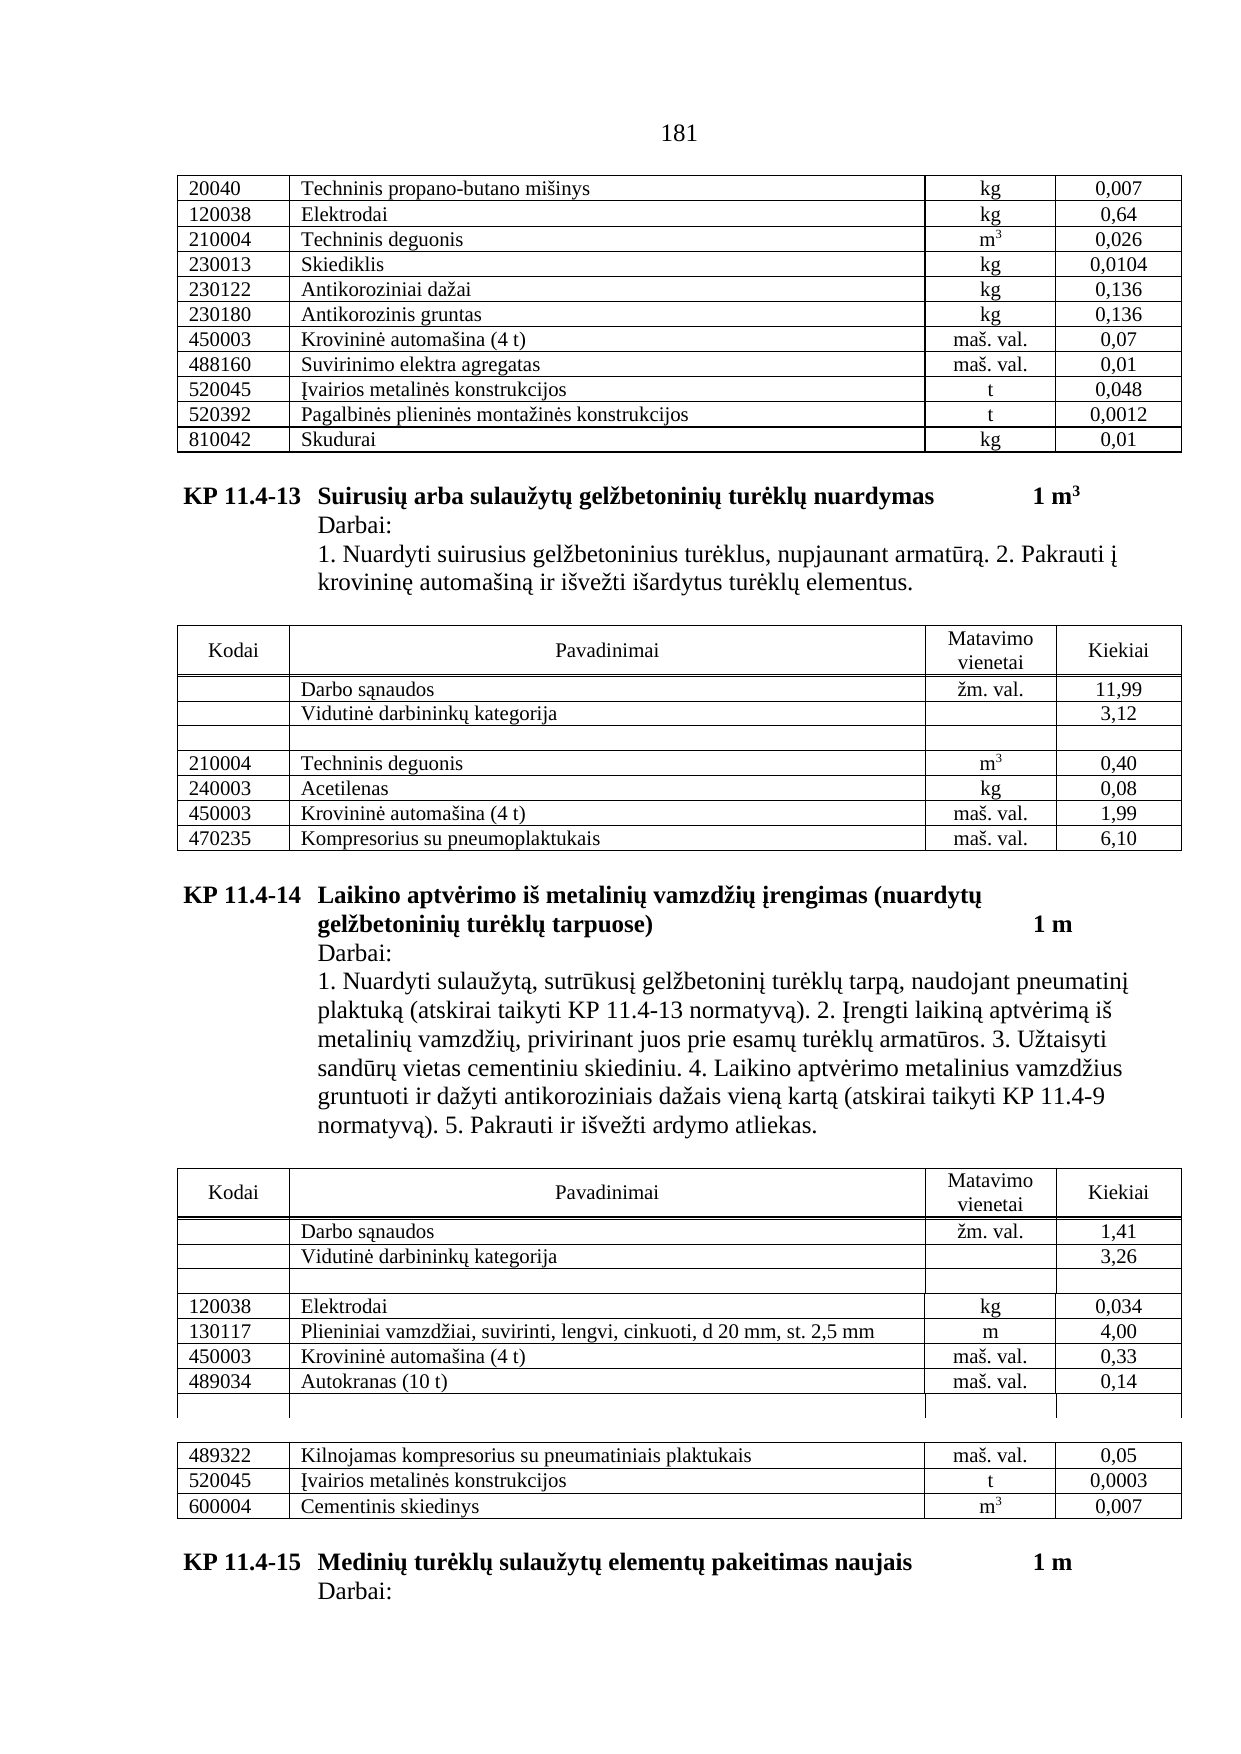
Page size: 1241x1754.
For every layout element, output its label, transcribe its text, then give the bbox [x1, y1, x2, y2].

table_header Matavimo vienetai [926, 1169, 1056, 1216]
table_cell 130117 [178, 1319, 289, 1343]
table_cell Įvairios metalinės konstrukcijos [290, 1469, 924, 1492]
table_cell Autokranas (10 t) [290, 1369, 924, 1393]
table_cell m3 [926, 227, 1055, 251]
table_cell 0,01 [1056, 428, 1181, 451]
table_cell Įvairios metalinės konstrukcijos [290, 377, 924, 401]
table_cell Vidutinė darbininkų kategorija [290, 1245, 925, 1268]
table_cell žm. val. [926, 1220, 1056, 1243]
table_cell 0,08 [1057, 776, 1181, 800]
table_cell 230122 [178, 277, 289, 301]
table_cell [178, 1394, 289, 1418]
table_cell 230180 [178, 302, 289, 326]
table_cell Skudurai [290, 428, 924, 451]
table_cell Darbo sąnaudos [290, 677, 925, 701]
table_cell [178, 1269, 289, 1293]
table_cell 470235 [178, 826, 289, 850]
table_cell 3,26 [1057, 1245, 1181, 1268]
table_cell 450003 [178, 327, 289, 351]
table_cell kg [926, 776, 1056, 800]
table_header KP 11.4-15 [177, 1548, 312, 1576]
table_cell 520045 [178, 1469, 289, 1492]
table_cell žm. val. [926, 677, 1056, 701]
table_cell 1,99 [1057, 801, 1181, 825]
table_cell [1056, 1418, 1181, 1442]
table_cell Pagalbinės plieninės montažinės konstrukcijos [290, 402, 924, 426]
table_cell Suvirinimo elektra agregatas [290, 352, 924, 376]
table_header KP 11.4-13 [177, 481, 311, 510]
table_cell Cementinis skiedinys [290, 1494, 924, 1518]
table_cell [926, 1269, 1056, 1293]
table_header Pavadinimai [290, 1169, 925, 1216]
table_cell [1057, 1269, 1181, 1293]
table_cell 6,10 [1057, 826, 1181, 850]
table_cell Krovininė automašina (4 t) [290, 1344, 924, 1368]
table_cell [290, 1394, 925, 1418]
table_cell [178, 702, 289, 725]
table_header Suirusių arba sulaužytų gelžbetoninių turėklų nuardymas [311, 481, 1026, 510]
table_cell [1057, 726, 1181, 750]
table_cell 489034 [178, 1369, 289, 1393]
table_cell [178, 1220, 289, 1243]
table_cell kg [926, 176, 1055, 200]
table_header Laikino aptvėrimo iš metalinių vamzdžių įrengimas (nuardytų gelžbetoninių turėklų tarpuose) [311, 880, 1027, 938]
table_cell 0,136 [1056, 277, 1181, 301]
table_cell Plieniniai vamzdžiai, suvirinti, lengvi, cinkuoti, d 20 mm, st. 2,5 mm [290, 1319, 924, 1343]
table_cell Krovininė automašina (4 t) [290, 327, 924, 351]
table_header Medinių turėklų sulaužytų elementų pakeitimas naujais [312, 1548, 1027, 1576]
table_cell 0,026 [1056, 227, 1181, 251]
table_cell Elektrodai [290, 201, 924, 226]
table_header 1 m [1027, 880, 1181, 938]
table_cell 489322 [178, 1443, 289, 1467]
table_cell 0,33 [1056, 1344, 1181, 1368]
table_header 1 m3 [1026, 481, 1181, 510]
table_cell 210004 [178, 751, 289, 775]
table_cell [177, 1576, 312, 1605]
table_header Matavimo vienetai [926, 626, 1056, 674]
table_cell maš. val. [925, 1443, 1055, 1467]
table_cell 488160 [178, 352, 289, 376]
table_header Kiekiai [1057, 626, 1181, 674]
table_cell m3 [926, 751, 1056, 775]
table_cell kg [926, 428, 1055, 451]
table_cell 11,99 [1057, 677, 1181, 701]
table_cell [926, 726, 1056, 750]
table_cell 210004 [178, 227, 289, 251]
table_cell kg [926, 277, 1055, 301]
table_cell [177, 1418, 289, 1442]
table_cell Kompresorius su pneumoplaktukais [290, 826, 925, 850]
table_cell m [925, 1319, 1055, 1343]
table_cell 4,00 [1056, 1319, 1181, 1343]
table_cell 230013 [178, 252, 289, 276]
table_cell maš. val. [926, 826, 1056, 850]
table_cell 0,007 [1056, 1494, 1181, 1518]
table_cell 120038 [178, 201, 289, 226]
table_cell [178, 726, 289, 750]
table_cell Techninis deguonis [290, 751, 925, 775]
table_cell maš. val. [926, 327, 1055, 351]
table_cell 120038 [178, 1294, 289, 1318]
table_header KP 11.4-14 [177, 880, 311, 938]
table_cell t [926, 402, 1055, 426]
table_cell t [925, 1469, 1055, 1492]
table_cell Antikoroziniai dažai [290, 277, 924, 301]
table_cell [926, 702, 1056, 725]
table_cell Techninis propano-butano mišinys [290, 176, 924, 200]
table_cell Antikorozinis gruntas [290, 302, 924, 326]
table_cell 0,0012 [1056, 402, 1181, 426]
table_cell Darbai: [312, 1576, 1181, 1605]
table_cell 0,05 [1056, 1443, 1181, 1467]
table_header 1 m [1027, 1548, 1181, 1576]
table_cell 20040 [178, 176, 289, 200]
table_cell t [926, 377, 1055, 401]
table_cell Techninis deguonis [290, 227, 924, 251]
table_cell maš. val. [926, 352, 1055, 376]
table_cell 0,0003 [1056, 1469, 1181, 1492]
table_cell maš. val. [926, 801, 1056, 825]
table_cell [290, 726, 925, 750]
table_cell Elektrodai [290, 1294, 924, 1318]
table_cell 600004 [178, 1494, 289, 1518]
table_cell Skiediklis [290, 252, 924, 276]
table_cell 520392 [178, 402, 289, 426]
table_cell kg [926, 252, 1055, 276]
table_cell kg [925, 1294, 1055, 1318]
table_cell [177, 938, 311, 1139]
table_cell 0,64 [1056, 201, 1181, 226]
table_cell 0,034 [1056, 1294, 1181, 1318]
table_cell [178, 677, 289, 701]
table_cell 3,12 [1057, 702, 1181, 725]
table_cell [177, 510, 311, 596]
table_header Kiekiai [1057, 1169, 1181, 1216]
table_cell Darbo sąnaudos [290, 1220, 925, 1243]
table_cell 450003 [178, 1344, 289, 1368]
table_header Pavadinimai [290, 626, 925, 674]
table_cell kg [926, 201, 1055, 226]
table_cell m3 [925, 1494, 1055, 1518]
table_cell Darbai: 1. Nuardyti suirusius gelžbetoninius turėklus, nupjaunant armatūrą. 2. Pakrauti į krovininę automašiną ir išvežti išardytus turėklų elementus. [311, 510, 1181, 596]
table_cell 0,136 [1056, 302, 1181, 326]
table_cell 0,14 [1056, 1369, 1181, 1393]
table_header Kodai [178, 1169, 289, 1216]
table_cell 0,007 [1056, 176, 1181, 200]
table_cell [925, 1418, 1056, 1442]
table_cell maš. val. [925, 1369, 1055, 1393]
table_cell 520045 [178, 377, 289, 401]
table_cell 810042 [178, 428, 289, 451]
table_cell 450003 [178, 801, 289, 825]
table_cell Krovininė automašina (4 t) [290, 801, 925, 825]
table_cell 0,048 [1056, 377, 1181, 401]
table_cell 0,01 [1056, 352, 1181, 376]
table_cell 0,07 [1056, 327, 1181, 351]
table_cell [926, 1245, 1056, 1268]
table_cell [290, 1269, 925, 1293]
table_cell Darbai: 1. Nuardyti sulaužytą, sutrūkusį gelžbetoninį turėklų tarpą, naudojant pneumatinį plaktuką (atskirai taikyti KP 11.4-13 normatyvą). 2. Įrengti laikiną aptvėrimą iš metalinių vamzdžių, privirinant juos prie esamų turėklų armatūros. 3. Užtaisyti sandūrų vietas cementiniu skiediniu. 4. Laikino aptvėrimo metalinius vamzdžius gruntuoti ir dažyti antikoroziniais dažais vieną kartą (atskirai taikyti KP 11.4-9 normatyvą). 5. Pakrauti ir išvežti ardymo atliekas. [311, 938, 1181, 1139]
table_cell 240003 [178, 776, 289, 800]
table_cell [289, 1418, 925, 1442]
table_cell maš. val. [925, 1344, 1055, 1368]
table_cell Kilnojamas kompresorius su pneumatiniais plaktukais [290, 1443, 924, 1467]
table_cell [1057, 1394, 1181, 1418]
table_header Kodai [178, 626, 289, 674]
table_cell 0,0104 [1056, 252, 1181, 276]
table_cell kg [926, 302, 1055, 326]
table_cell [178, 1245, 289, 1268]
table_cell 1,41 [1057, 1220, 1181, 1243]
table_cell [926, 1394, 1056, 1418]
table_cell Acetilenas [290, 776, 925, 800]
table_cell Vidutinė darbininkų kategorija [290, 702, 925, 725]
table_cell 0,40 [1057, 751, 1181, 775]
